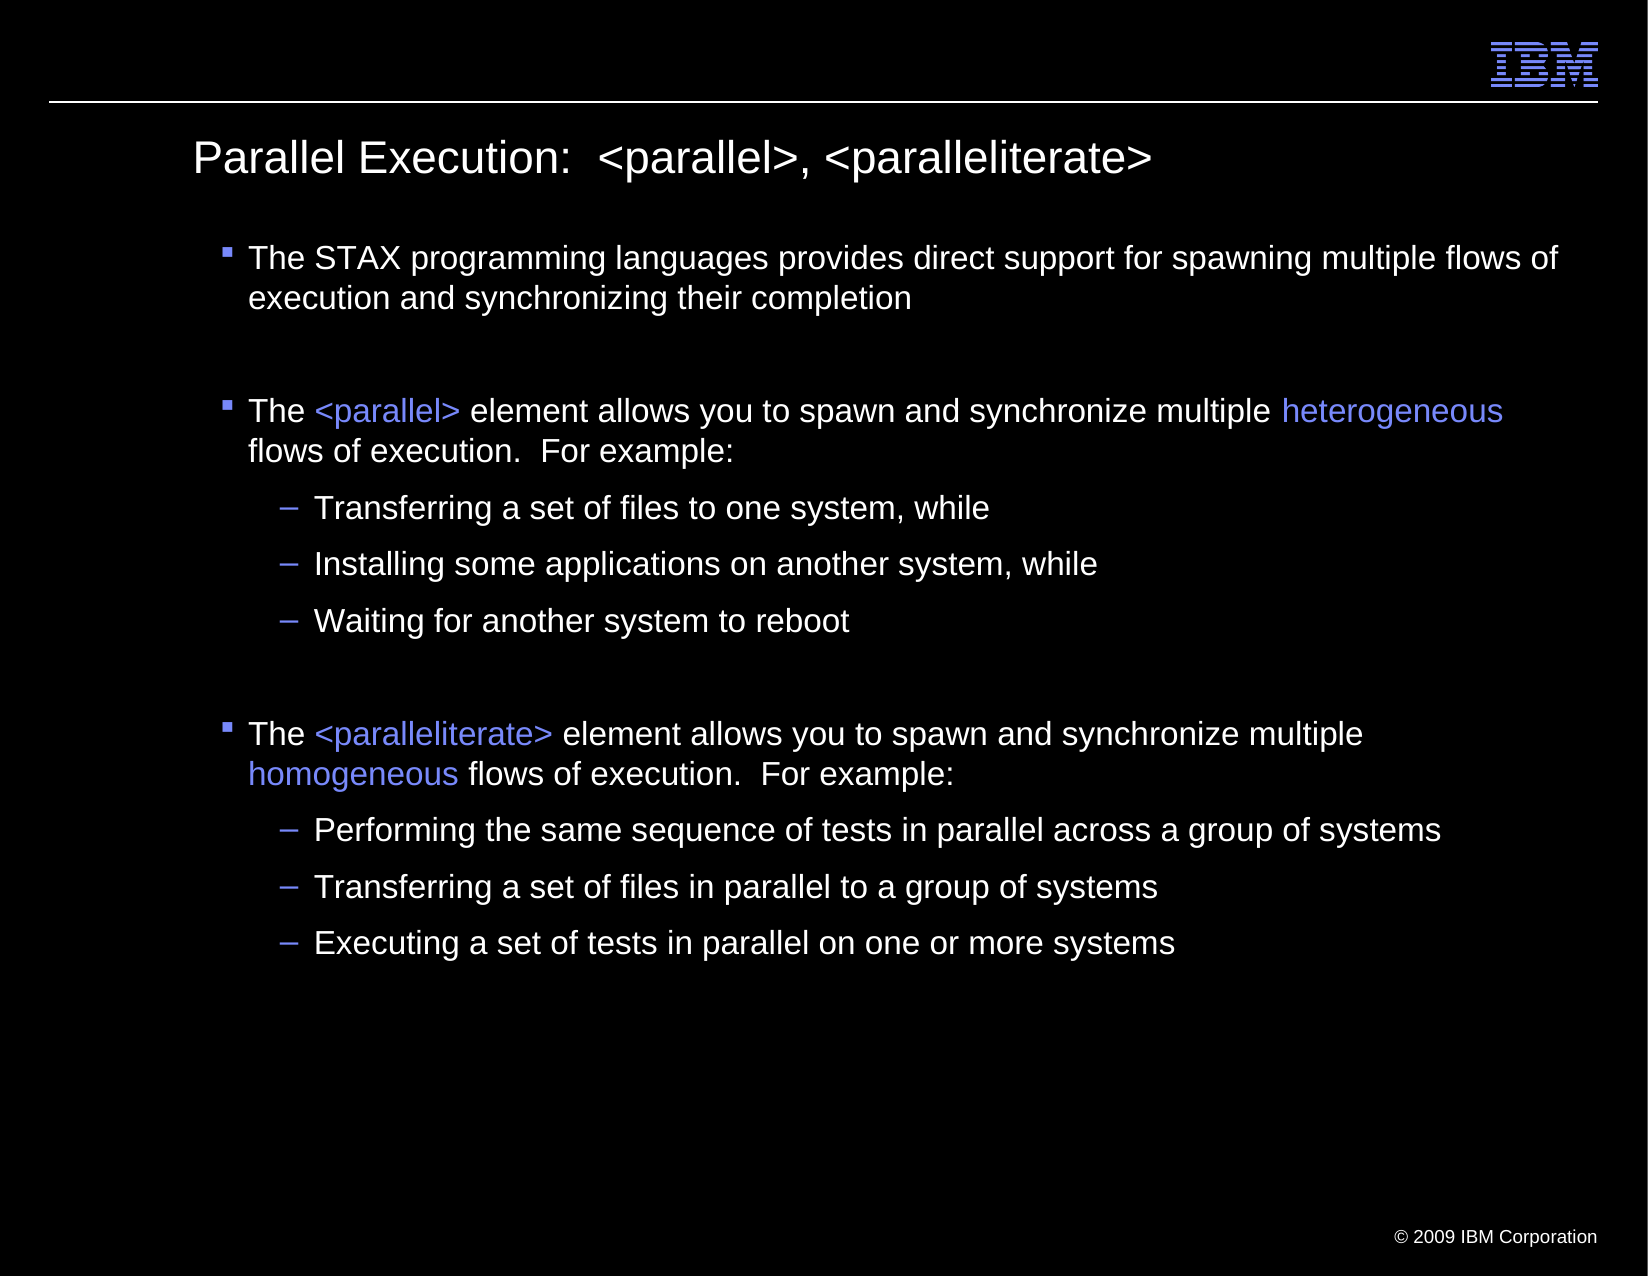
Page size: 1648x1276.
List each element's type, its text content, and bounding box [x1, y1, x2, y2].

text_box The STAX programming languages provides direct support for spawning multiple flows of execution and synchronizing their completion The <parallel> element allows you to spawn and synchronize multiple heterogeneous flows of execution. For example: Transferring a set of files to one system, while Installing some applications on another system, while Waiting for another system to reboot The <paralleliterate> element allows you to spawn and synchronize multiple homogeneous flows of execution. For example: Performing the same sequence of tests in parallel across a group of systems Transferring a set of files in parallel to a group of systems Executing a set of tests in parallel on one or more systems [219, 236, 1570, 962]
title Parallel Execution: <parallel>, <paralleliterate> [175, 125, 1648, 219]
picture [1491, 42, 1598, 87]
